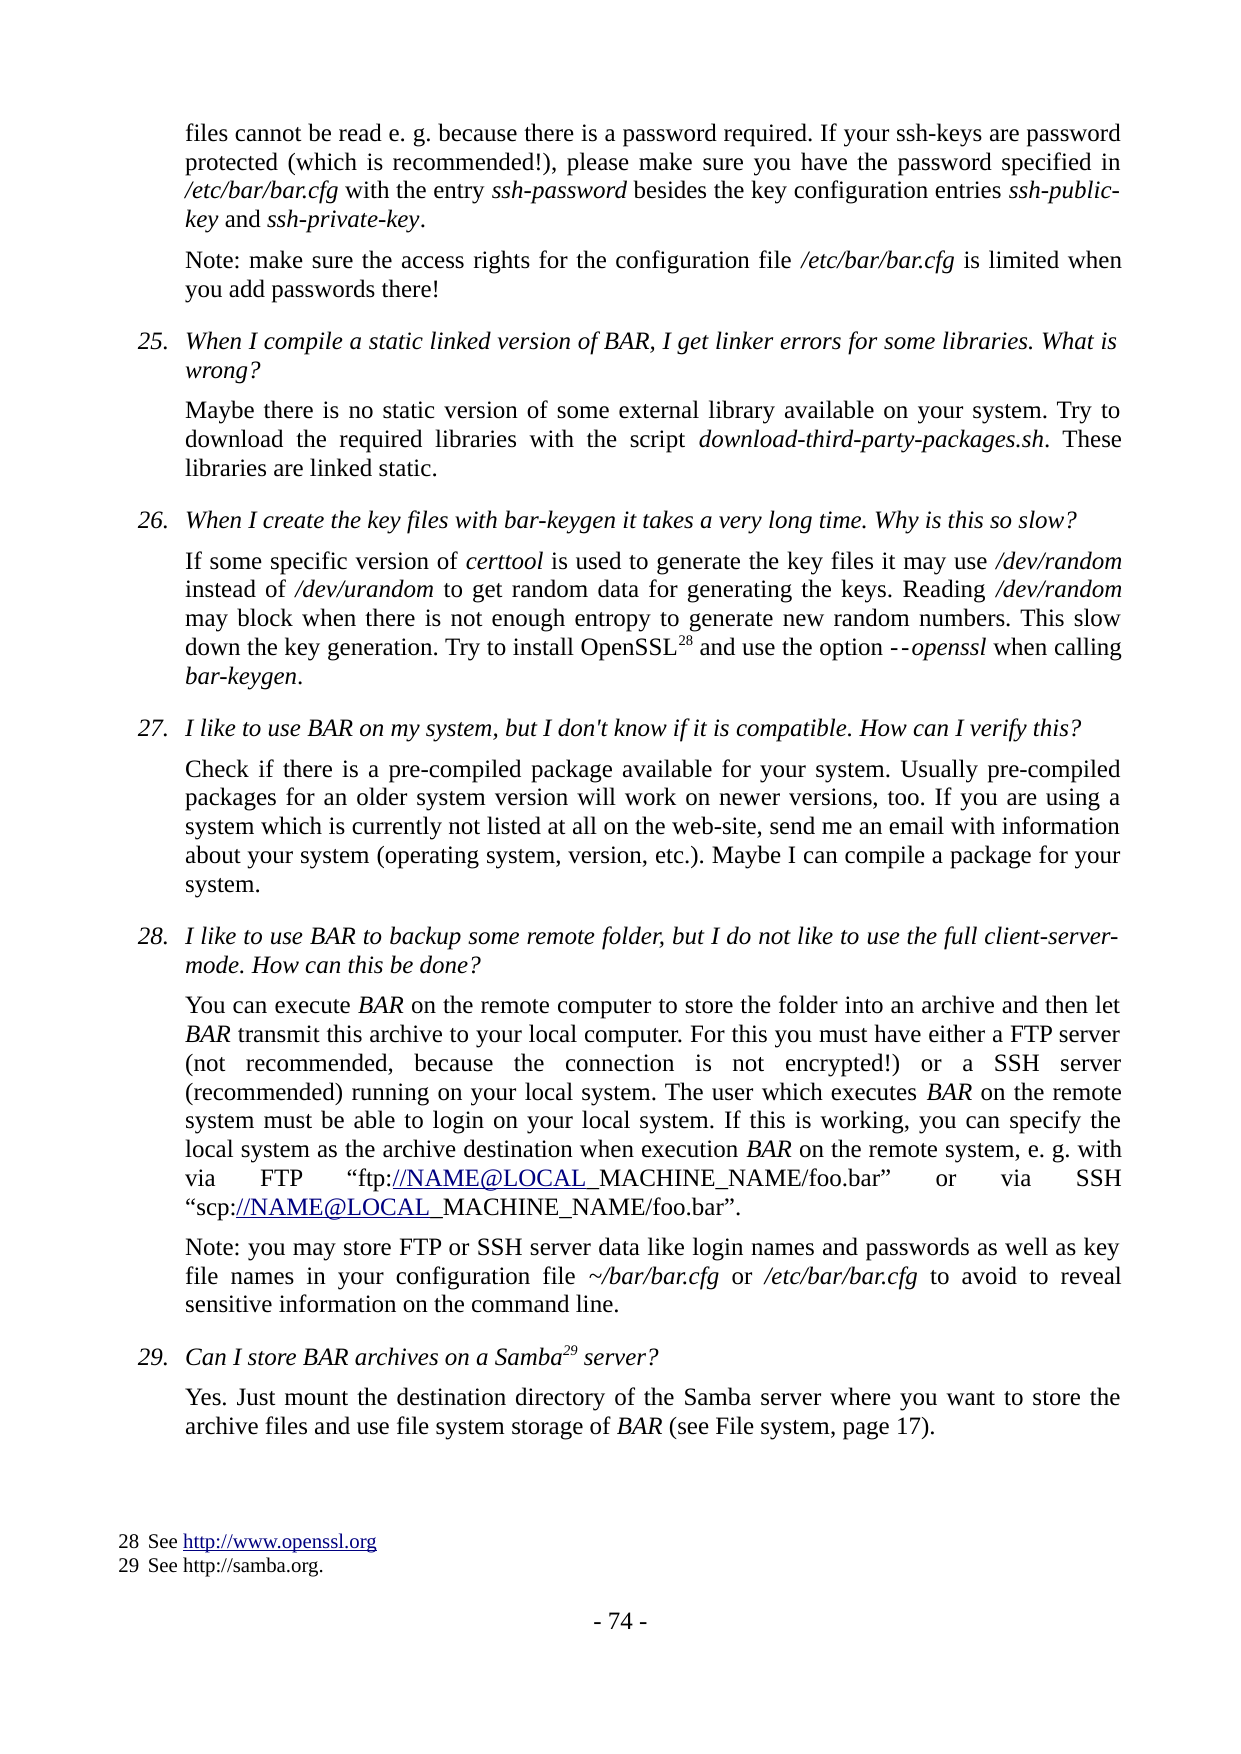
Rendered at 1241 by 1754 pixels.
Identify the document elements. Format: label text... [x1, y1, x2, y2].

list I like to use BAR on my system, but I don't know if it is compatible. How can I verify this? [138, 713, 1122, 742]
list I like to use BAR to backup some remote folder, but I do not like to use the full client-server-mode. How can this be done? [138, 921, 1122, 978]
text Check if there is a pre-compiled package available for your system. Usually pre-compiled packages for an older system version will work on newer versions, too. If you are using a system which is currently not listed at all on the web-site, send me an email with information about your system (operating system, version, etc.). Maybe I can compile a package for your system. [185, 754, 1122, 897]
list When I compile a static linked version of BAR, I get linker errors for some libraries. What is wrong? [138, 326, 1122, 383]
text files cannot be read e. g. because there is a password required. If your ssh-keys are password protected (which is recommended!), please make sure you have the password specified in /etc/bar/bar.cfg with the entry ssh-password besides the key configuration entries ssh-public-key and ssh-private-key. [185, 118, 1122, 233]
text You can execute BAR on the remote computer to store the folder into an archive and then let BAR transmit this archive to your local computer. For this you must have either a FTP server (not recommended, because the connection is not encrypted!) or a SSH server (recommended) running on your local system. The user which executes BAR on the remote system must be able to login on your local system. If this is working, you can specify the local system as the archive destination when execution BAR on the remote system, e. g. with via FTP “ftp://NAME@LOCAL_MACHINE_NAME/foo.bar” or via SSH “scp://NAME@LOCAL_MACHINE_NAME/foo.bar”. [185, 990, 1122, 1220]
text If some specific version of certtool is used to generate the key files it may use /dev/random instead of /dev/urandom to get random data for generating the keys. Reading /dev/random may block when there is not enough entropy to generate new random numbers. This slow down the key generation. Try to install OpenSSL and use the option ‑‑openssl when calling bar-keygen. [185, 546, 1122, 689]
list See http://samba.org. [118, 1553, 1122, 1577]
text Maybe there is no static version of some external library available on your system. Try to download the required libraries with the script download-third-party-packages.sh. These libraries are linked static. [185, 395, 1122, 482]
text Note: make sure the access rights for the configuration file /etc/bar/bar.cfg is limited when you add passwords there! [185, 245, 1122, 302]
list Can I store BAR archives on a Samba server? [138, 1342, 1122, 1371]
text Note: you may store FTP or SSH server data like login names and passwords as well as key file names in your configuration file ~/bar/bar.cfg or /etc/bar/bar.cfg to avoid to reveal sensitive information on the command line. [185, 1232, 1122, 1318]
text Yes. Just mount the destination directory of the Samba server where you want to store the archive files and use file system storage of BAR (see File system, page 17). [185, 1382, 1122, 1440]
list When I create the key files with bar-keygen it takes a very long time. Why is this so slow? [138, 505, 1122, 534]
text See http://www.openssl.org [118, 1529, 1122, 1553]
